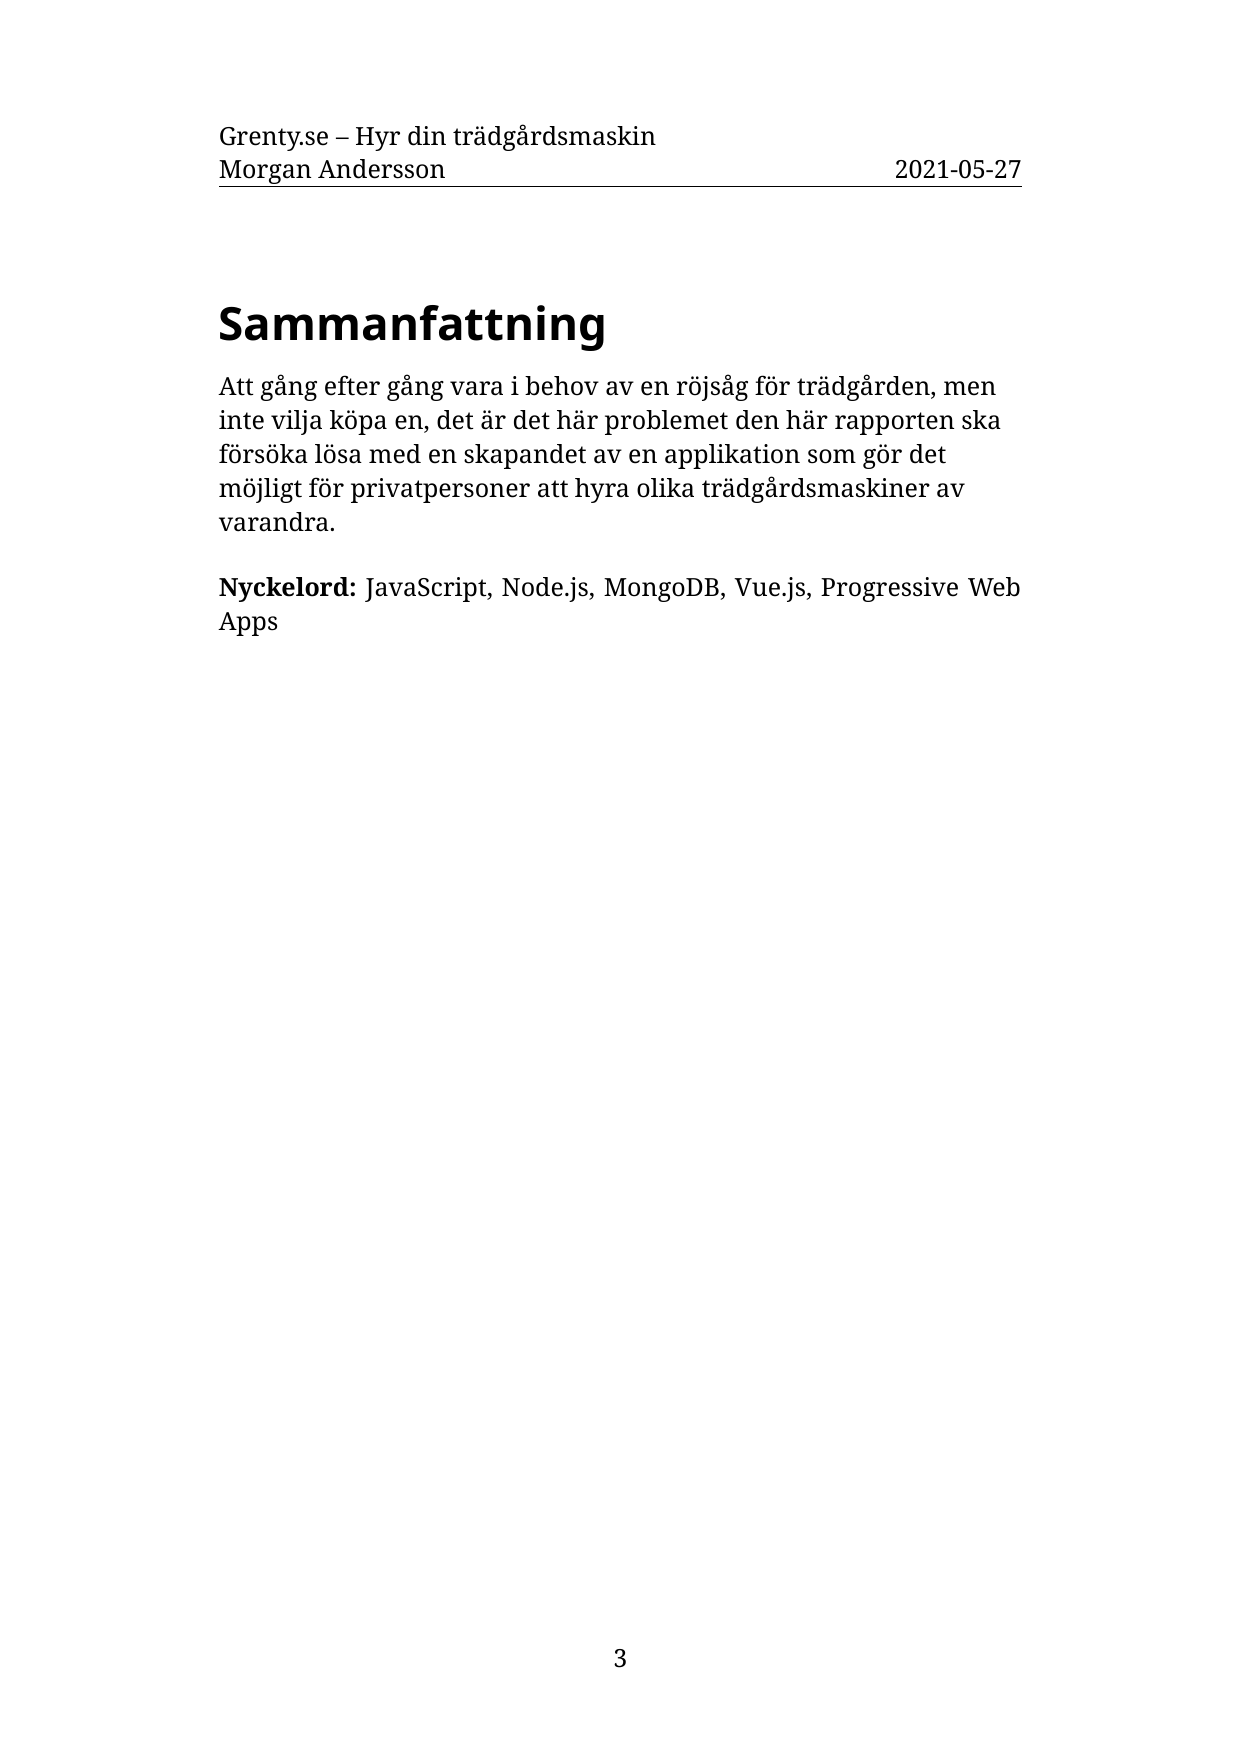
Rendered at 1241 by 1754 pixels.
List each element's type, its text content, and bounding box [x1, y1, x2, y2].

subtitle Nyckelord: JavaScript, Node.js, MongoDB, Vue.js, Progressive Web Apps [218, 570, 1022, 638]
subtitle Sammanfattning [218, 291, 1022, 353]
subtitle Att gång efter gång vara i behov av en röjsåg för trädgården, men inte vilja köpa en, det är det här problemet den här rapporten ska försöka lösa med en skapandet av en applikation som gör det möjligt för privatpersoner att hyra olika trädgårdsmaskiner av varandra. [218, 369, 1022, 539]
